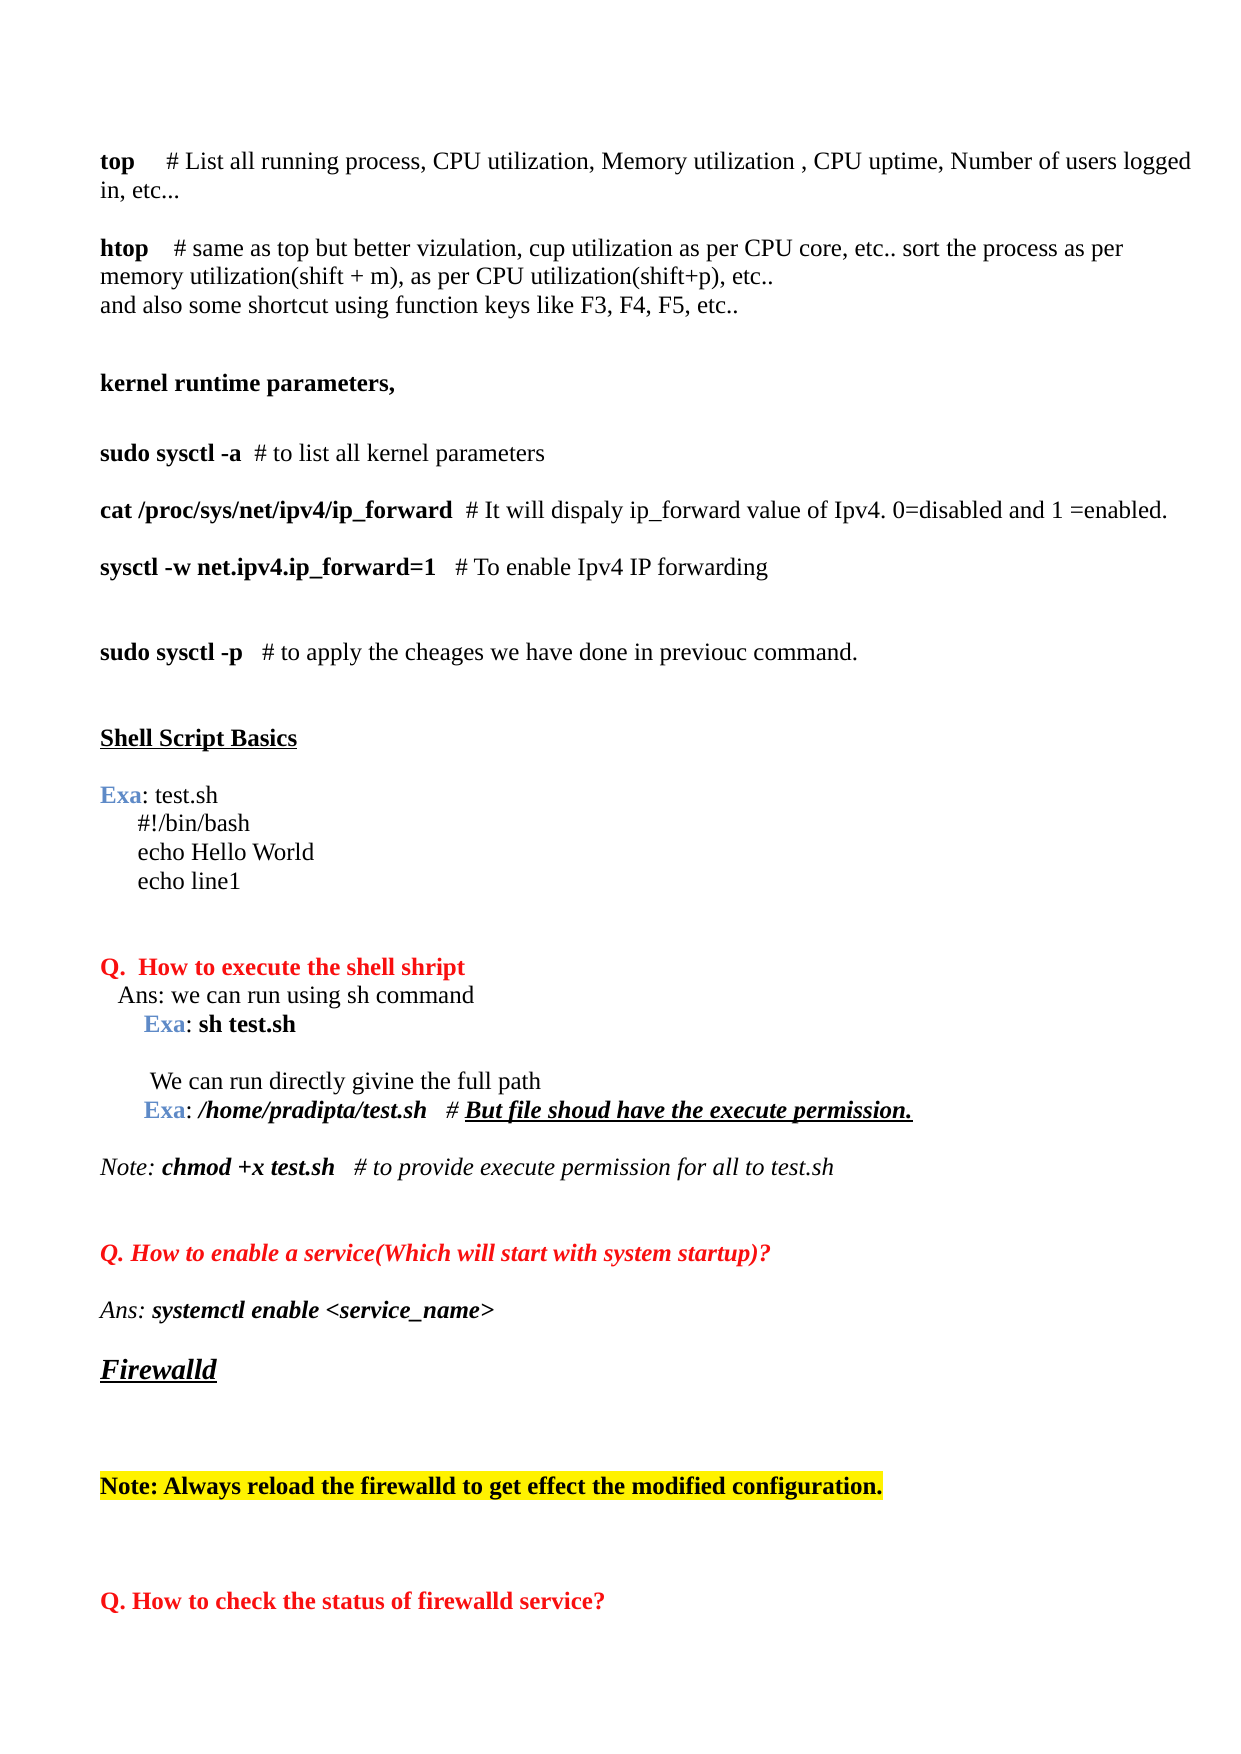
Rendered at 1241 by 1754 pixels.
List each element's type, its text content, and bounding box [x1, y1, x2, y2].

text We can run directly givine the full path [100, 1066, 1175, 1095]
text echo Hello World [100, 837, 1175, 866]
text Ans: we can run using sh command [100, 981, 1175, 1009]
text Q. How to execute the shell shript [100, 952, 1175, 981]
text Note: chmod +x test.sh # to provide execute permission for all to test.sh [100, 1152, 1175, 1181]
text sudo sysctl -a # to list all kernel parameters [100, 438, 1175, 466]
text Ans: systemctl enable <service_name> [100, 1295, 1175, 1323]
text Exa: /home/pradipta/test.sh # But file shoud have the execute permission. [100, 1095, 1175, 1124]
text and also some shortcut using function keys like F3, F4, F5, etc.. [100, 290, 1175, 319]
text Q. How to check the status of firewalld service? [100, 1586, 1175, 1615]
text sysctl -w net.ipv4.ip_forward=1 # To enable Ipv4 IP forwarding [100, 552, 1175, 581]
text htop # same as top but better vizulation, cup utilization as per CPU core, etc.. sort the process as per memory utilization(shift + m), as per CPU utilization(shift+p), etc.. [100, 233, 1175, 290]
text sudo sysctl -p # to apply the cheages we have done in previouc command. [100, 637, 1175, 666]
text Note: Always reload the firewalld to get effect the modified configuration. [100, 1471, 1175, 1500]
text Q. How to enable a service(Which will start with system startup)? [100, 1238, 1175, 1266]
text top # List all running process, CPU utilization, Memory utilization , CPU uptime, Number of users logged in, etc... [100, 146, 1216, 204]
text Firewalld [100, 1352, 1175, 1385]
text echo line1 [100, 866, 1175, 895]
subtitle kernel runtime parameters, [100, 368, 1175, 397]
text #!/bin/bash [100, 808, 1175, 837]
text cat /proc/sys/net/ipv4/ip_forward # It will dispaly ip_forward value of Ipv4. 0=disabled and 1 =enabled. [100, 495, 1175, 523]
text Exa: test.sh [100, 780, 1175, 808]
text Exa: sh test.sh [100, 1009, 1175, 1038]
text Shell Script Basics [100, 723, 1175, 751]
